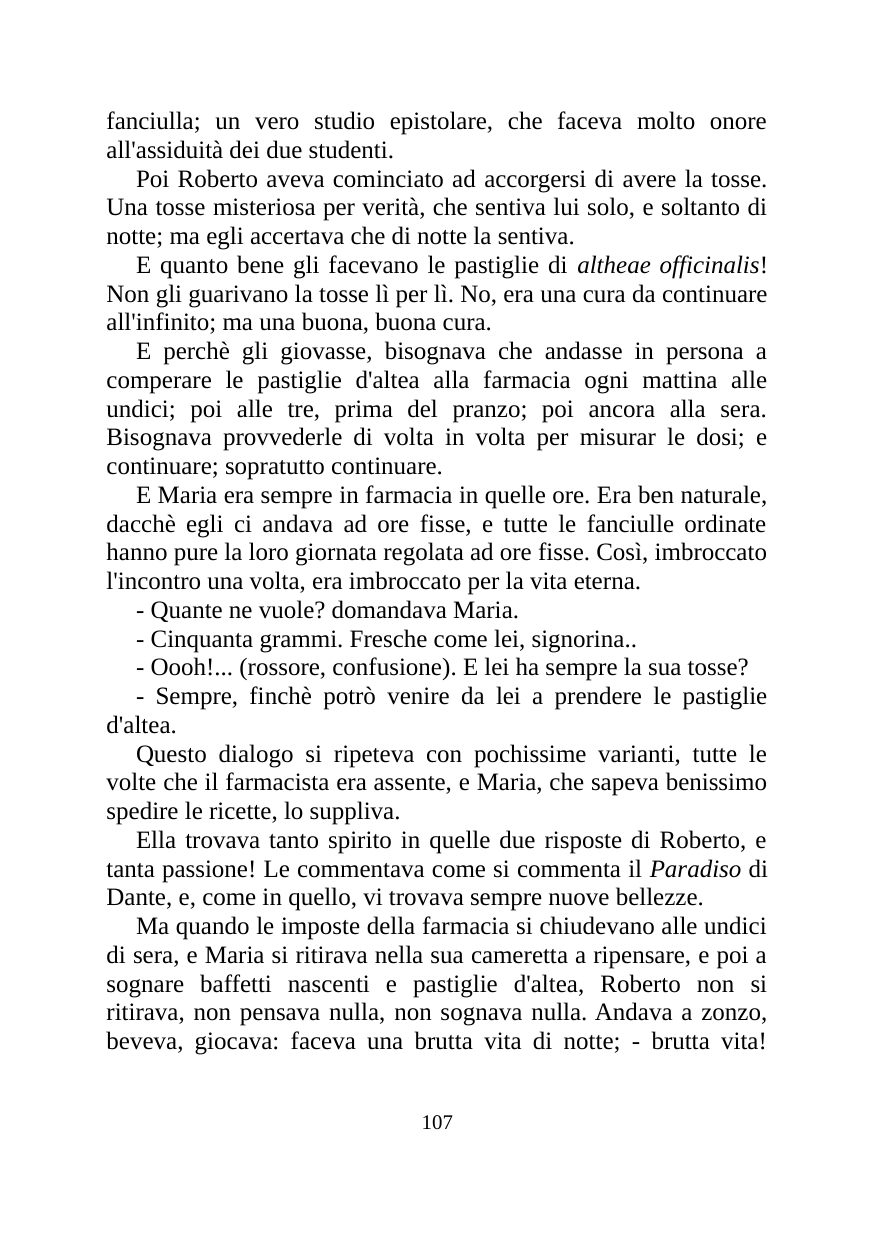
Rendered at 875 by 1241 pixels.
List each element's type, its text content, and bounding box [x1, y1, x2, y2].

text - Oooh!... (rossore, confusione). E lei ha sempre la sua tosse? [106, 652, 768, 681]
text E Maria era sempre in farmacia in quelle ore. Era ben naturale, dacchè egli ci andava ad ore fisse, e tutte le fanciulle ordinate hanno pure la loro giornata regolata ad ore fisse. Così, imbroccato l'incontro una volta, era imbroccato per la vita eterna. [106, 480, 768, 595]
text - Cinquanta grammi. Fresche come lei, signorina.. [106, 624, 768, 652]
text E perchè gli giovasse, bisognava che andasse in persona a comperare le pastiglie d'altea alla farmacia ogni mattina alle undici; poi alle tre, prima del pranzo; poi ancora alla sera. Bisognava provvederle di volta in volta per misurar le dosi; e continuare; sopratutto continuare. [106, 336, 768, 480]
text - Sempre, finchè potrò venire da lei a prendere le pastiglie d'altea. [106, 681, 768, 739]
text - Quante ne vuole? domandava Maria. [106, 595, 768, 624]
text Poi Roberto aveva cominciato ad accorgersi di avere la tosse. Una tosse misteriosa per verità, che sentiva lui solo, e soltanto di notte; ma egli accertava che di notte la sentiva. [106, 164, 768, 250]
text fanciulla; un vero studio epistolare, che faceva molto onore all'assiduità dei due studenti. [106, 106, 768, 164]
text E quanto bene gli facevano le pastiglie di altheae officinalis! Non gli guarivano la tosse lì per lì. No, era una cura da continuare all'infinito; ma una buona, buona cura. [106, 250, 768, 336]
text Ella trovava tanto spirito in quelle due risposte di Roberto, e tanta passione! Le commentava come si commenta il Paradiso di Dante, e, come in quello, vi trovava sempre nuove bellezze. [106, 825, 768, 911]
text Ma quando le imposte della farmacia si chiudevano alle undici di sera, e Maria si ritirava nella sua cameretta a ripensare, e poi a sognare baffetti nascenti e pastiglie d'altea, Roberto non si ritirava, non pensava nulla, non sognava nulla. Andava a zonzo, beveva, giocava: faceva una brutta vita di notte; - brutta vita! [106, 911, 768, 1055]
text Questo dialogo si ripeteva con pochissime varianti, tutte le volte che il farmacista era assente, e Maria, che sapeva benissimo spedire le ricette, lo suppliva. [106, 739, 768, 825]
